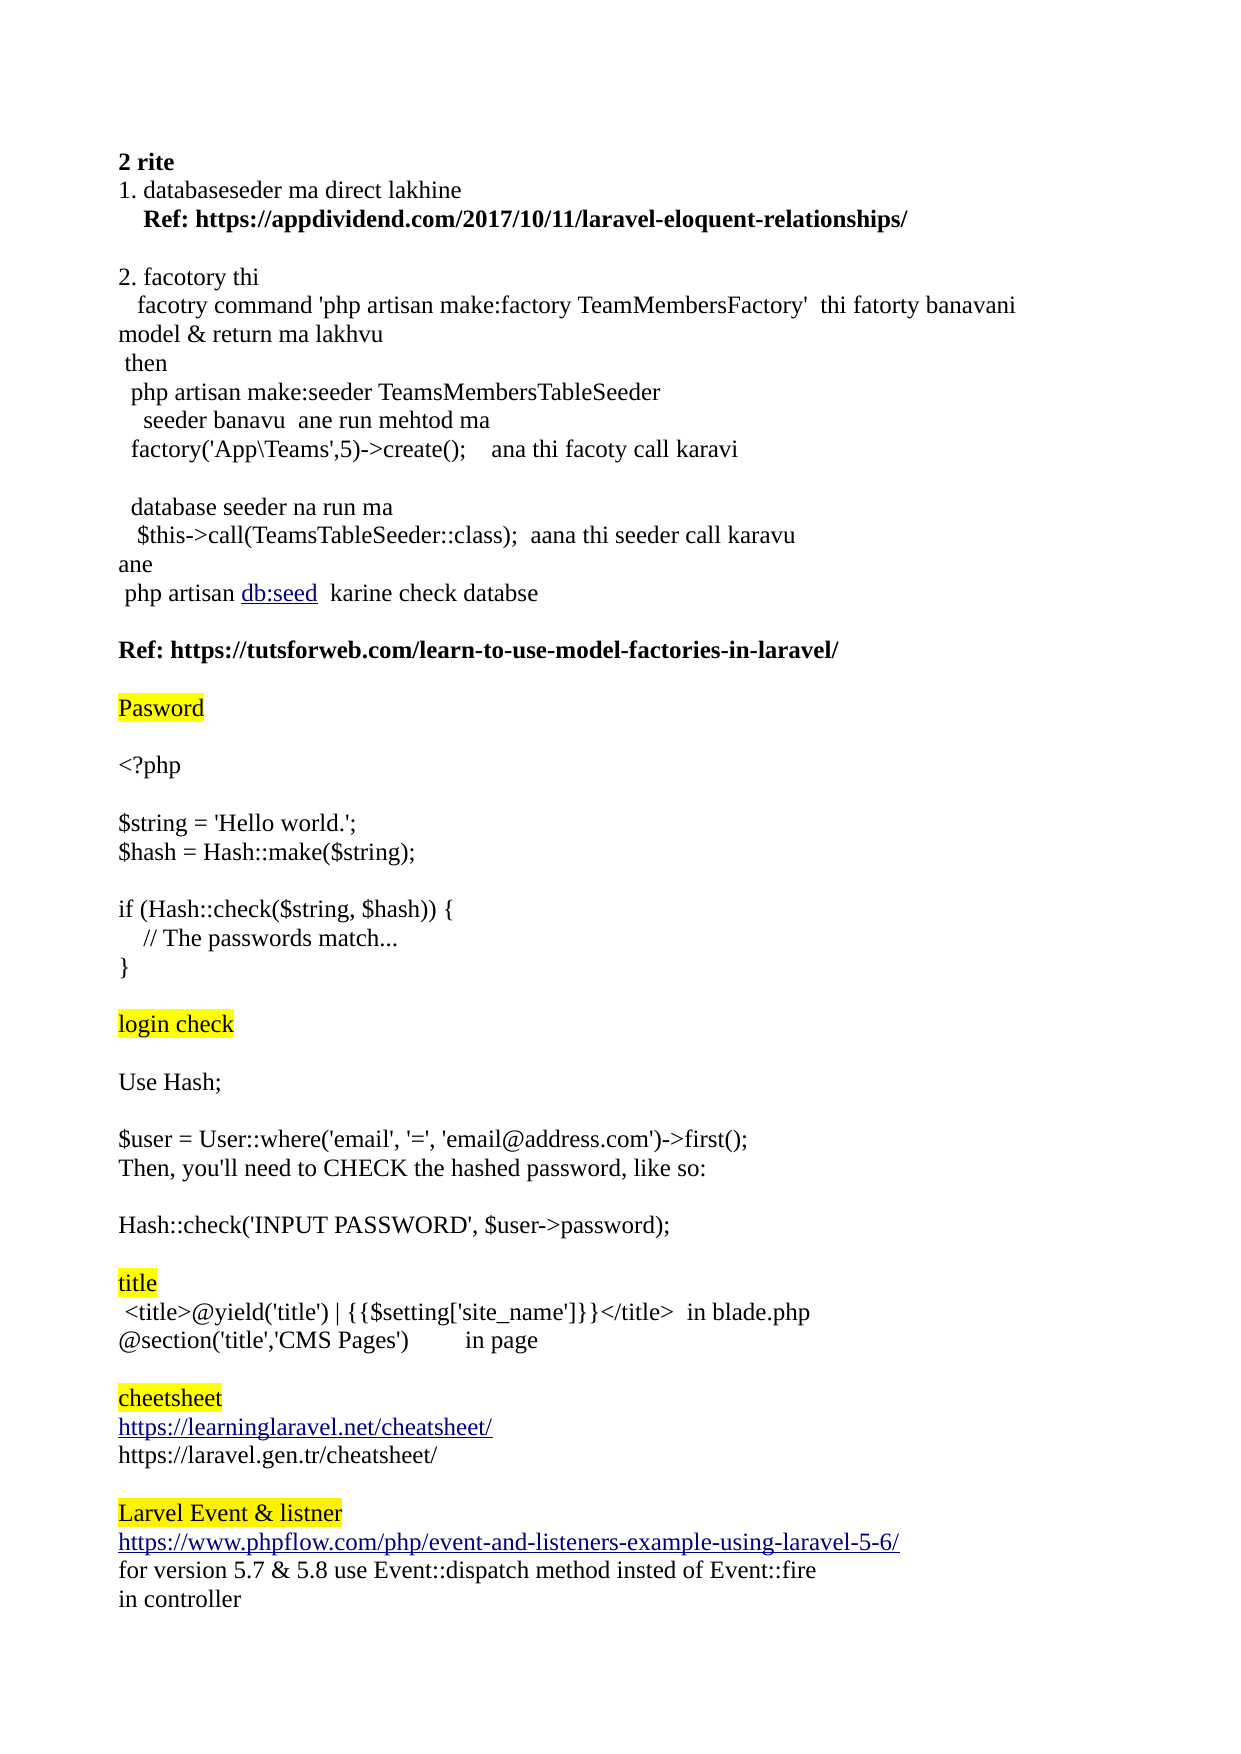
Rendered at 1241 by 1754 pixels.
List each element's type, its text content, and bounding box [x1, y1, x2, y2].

text } [118, 952, 1122, 981]
text if (Hash::check($string, $hash)) { [118, 894, 1122, 923]
text title [118, 1268, 1122, 1297]
text database seeder na run ma [118, 492, 1122, 521]
text <?php [118, 751, 1122, 779]
text ane [118, 549, 1122, 578]
text <title>@yield('title') | {{$setting['site_name']}}</title> in blade.php [118, 1297, 1122, 1326]
text php artisan db:seed karine check databse [118, 578, 1122, 607]
text Ref: https://tutsforweb.com/learn-to-use-model-factories-in-laravel/ [118, 636, 1122, 664]
text Hash::check('INPUT PASSWORD', $user->password); [118, 1211, 1122, 1239]
text in controller [118, 1584, 1122, 1613]
text Use Hash; [118, 1067, 1122, 1096]
text model & return ma lakhvu [118, 319, 1122, 348]
text facotry command 'php artisan make:factory TeamMembersFactory' thi fatorty banavani [118, 291, 1122, 319]
text $hash = Hash::make($string); [118, 837, 1122, 866]
text $this->call(TeamsTableSeeder::class); aana thi seeder call karavu [118, 521, 1122, 549]
text 2 rite [118, 147, 1122, 176]
text seeder banavu ane run mehtod ma [118, 406, 1122, 434]
text login check [118, 1009, 1122, 1038]
text Pasword [118, 693, 1122, 722]
text @section('title','CMS Pages') in page [118, 1326, 1122, 1354]
text Then, you'll need to CHECK the hashed password, like so: [118, 1153, 1122, 1182]
text cheetsheet [118, 1383, 1122, 1412]
text 1. databaseseder ma direct lakhine [118, 176, 1122, 204]
text https://laravel.gen.tr/cheatsheet/ [118, 1441, 1122, 1469]
text then [118, 348, 1122, 377]
text factory('App\Teams',5)->create(); ana thi facoty call karavi [118, 434, 1122, 463]
text Ref: https://appdividend.com/2017/10/11/laravel-eloquent-relationships/ [118, 204, 1122, 233]
text https://www.phpflow.com/php/event-and-listeners-example-using-laravel-5-6/ [118, 1527, 1122, 1556]
text https://learninglaravel.net/cheatsheet/ [118, 1412, 1122, 1441]
text Larvel Event & listner [118, 1498, 1122, 1527]
text 2. facotory thi [118, 262, 1122, 291]
text $user = User::where('email', '=', 'email@address.com')->first(); [118, 1124, 1122, 1153]
text for version 5.7 & 5.8 use Event::dispatch method insted of Event::fire [118, 1556, 1122, 1584]
text // The passwords match... [118, 923, 1122, 952]
text php artisan make:seeder TeamsMembersTableSeeder [118, 377, 1122, 406]
text $string = 'Hello world.'; [118, 808, 1122, 837]
